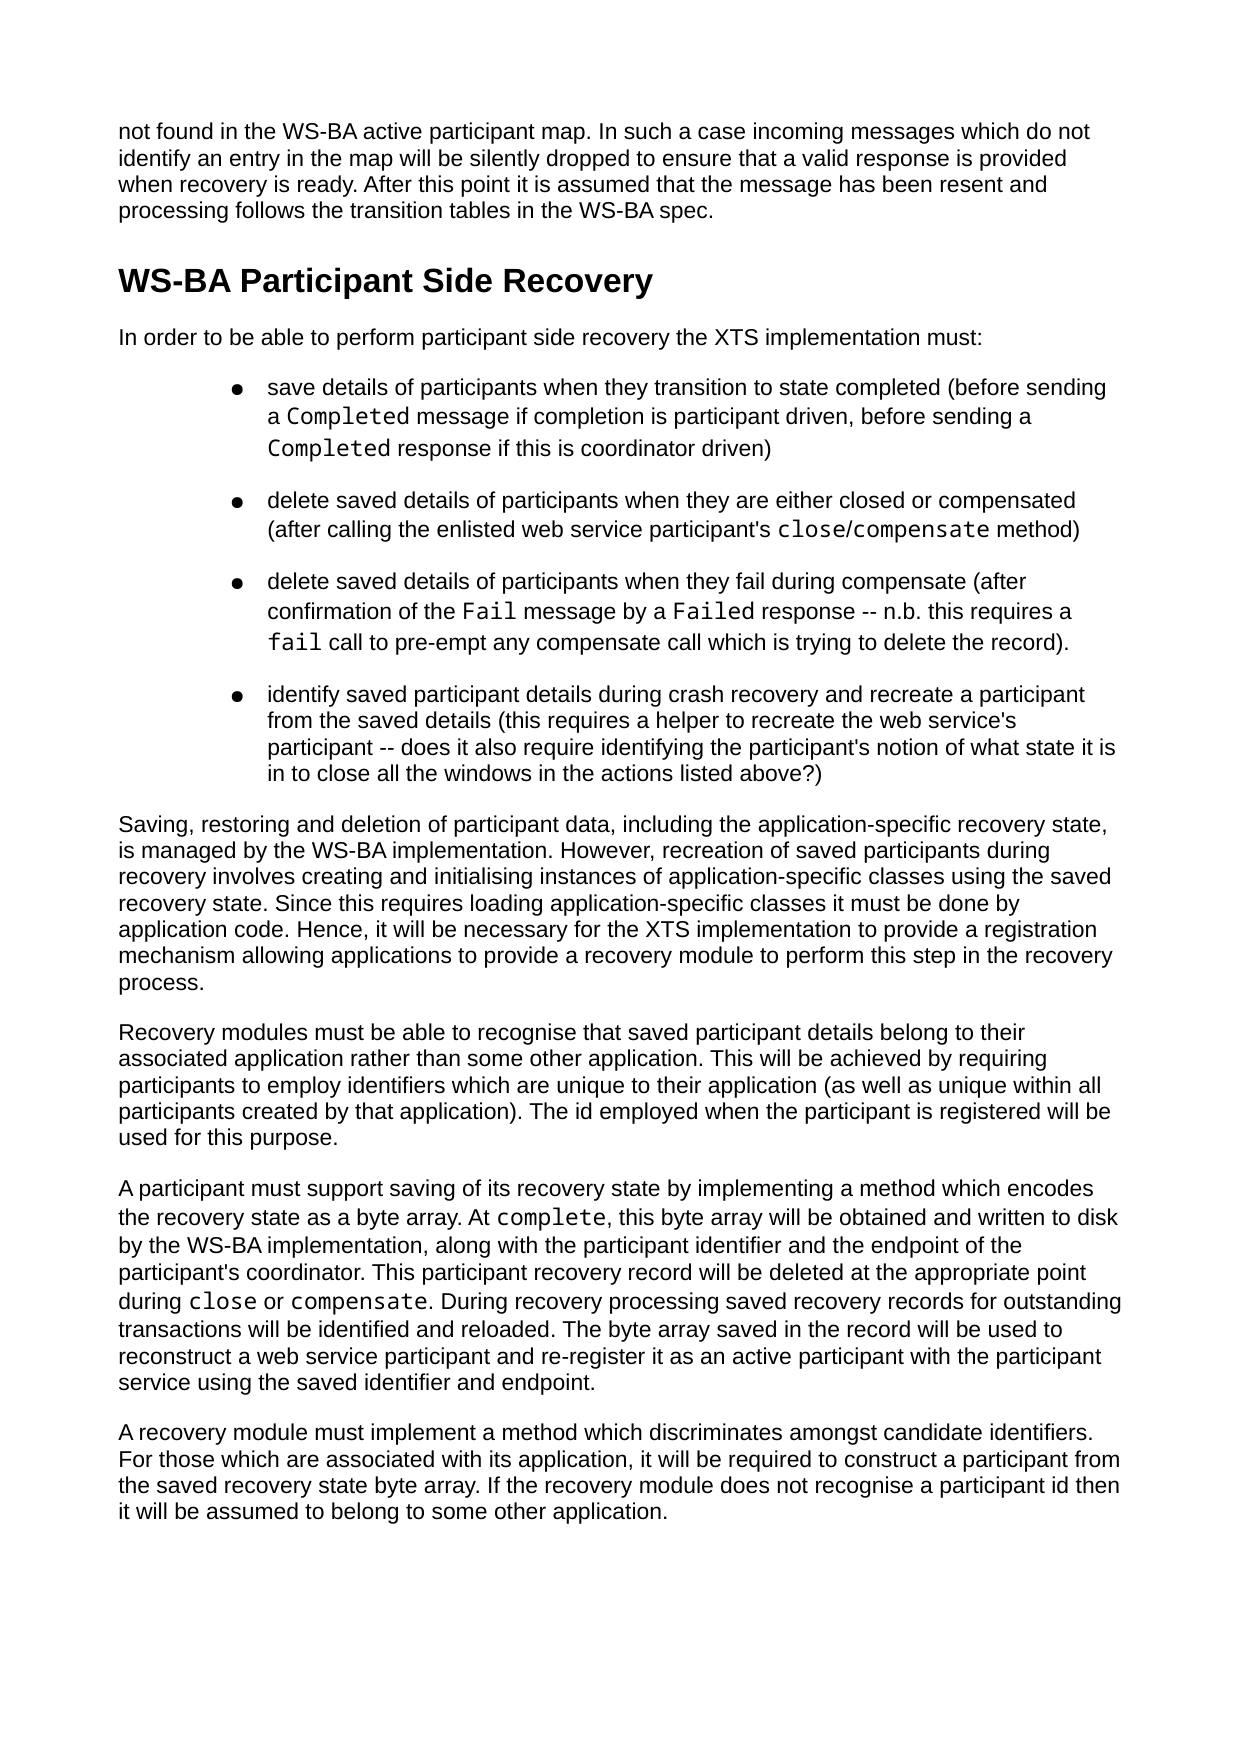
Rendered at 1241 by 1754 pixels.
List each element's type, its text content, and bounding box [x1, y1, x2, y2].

text A participant must support saving of its recovery state by implementing a method which encodes the recovery state as a byte array. At complete, this byte array will be obtained and written to disk by the WS-BA implementation, along with the participant identifier and the endpoint of the participant's coordinator. This participant recovery record will be deleted at the appropriate point during close or compensate. During recovery processing saved recovery records for outstanding transactions will be identified and reloaded. The byte array saved in the record will be used to reconstruct a web service participant and re-register it as an active participant with the participant service using the saved identifier and endpoint. [118, 1175, 1122, 1395]
text A recovery module must implement a method which discriminates amongst candidate identifiers. For those which are associated with its application, it will be required to construct a participant from the saved recovery state byte array. If the recovery module does not recognise a participant id then it will be assumed to belong to some other application. [118, 1419, 1122, 1525]
list save details of participants when they transition to state completed (before sending a Completed message if completion is participant driven, before sending a Completed response if this is coordinator driven) [229, 374, 1122, 463]
text Recovery modules must be able to recognise that saved participant details belong to their associated application rather than some other application. This will be achieved by requiring participants to employ identifiers which are unique to their application (as well as unique within all participants created by that application). The id employed when the participant is registered will be used for this purpose. [118, 1019, 1122, 1151]
text Saving, restoring and deletion of participant data, including the application-specific recovery state, is managed by the WS-BA implementation. However, recreation of saved participants during recovery involves creating and initialising instances of application-specific classes using the saved recovery state. Since this requires loading application-specific classes it must be done by application code. Hence, it will be necessary for the XTS implementation to provide a registration mechanism allowing applications to provide a recovery module to perform this step in the recovery process. [118, 811, 1122, 995]
list identify saved participant details during crash recovery and recreate a participant from the saved details (this requires a helper to recreate the web service's participant -- does it also require identifying the participant's notion of what state it is in to close all the windows in the actions listed above?) [229, 681, 1122, 787]
subtitle WS-BA Participant Side Recovery [118, 261, 1122, 299]
list delete saved details of participants when they fail during compensate (after confirmation of the Fail message by a Failed response -- n.b. this requires a fail call to pre-empt any compensate call which is trying to delete the record). [229, 568, 1122, 657]
text not found in the WS-BA active participant map. In such a case incoming messages which do not identify an entry in the map will be silently dropped to ensure that a valid response is provided when recovery is ready. After this point it is assumed that the message has been resent and processing follows the transition tables in the WS-BA spec. [118, 118, 1122, 223]
text In order to be able to perform participant side recovery the XTS implementation must: [118, 324, 1122, 350]
list delete saved details of participants when they are either closed or compensated (after calling the enlisted web service participant's close/compensate method) [229, 487, 1122, 544]
